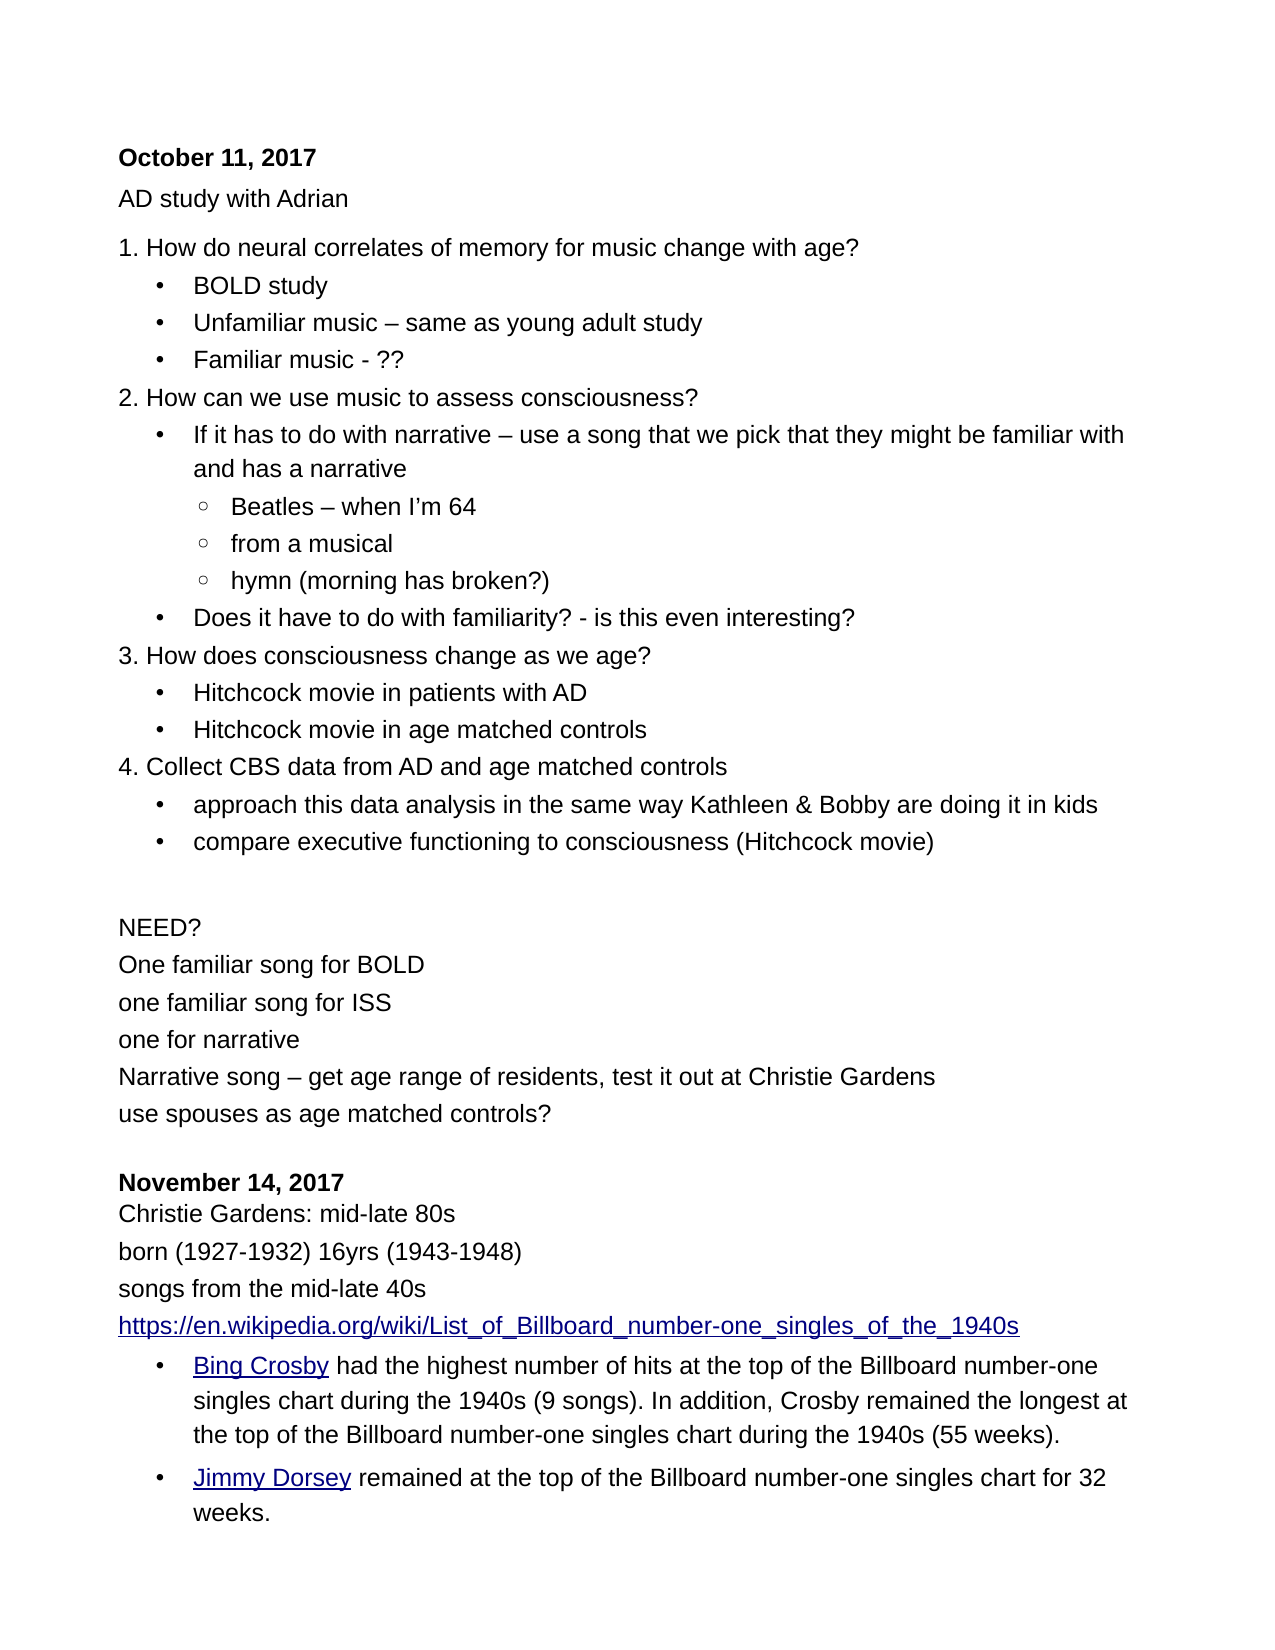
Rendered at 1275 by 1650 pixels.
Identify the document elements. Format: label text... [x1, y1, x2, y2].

list Bing Crosby had the highest number of hits at the top of the Billboard number-one singles chart during the 1940s (9 songs). In addition, Crosby remained the longest at the top of the Billboard number-one singles chart during the 1940s (55 weeks). [156, 1351, 1157, 1449]
list Beatles – when I’m 64 [193, 491, 1157, 520]
text 4. Collect CBS data from AD and age matched controls [118, 752, 1157, 781]
text one familiar song for ISS [118, 988, 1157, 1016]
list Unfamiliar music – same as young adult study [156, 308, 1157, 337]
text one for narrative [118, 1025, 1157, 1053]
text 1. How do neural correlates of memory for music change with age? [118, 233, 1157, 262]
text 2. How can we use music to assess consciousness? [118, 382, 1157, 411]
list BOLD study [156, 271, 1157, 299]
list If it has to do with narrative – use a song that we pick that they might be familiar with and has a narrative [156, 420, 1157, 483]
list Familiar music - ?? [156, 345, 1157, 374]
text Narrative song – get age range of residents, test it out at Christie Gardens [118, 1062, 1157, 1091]
subtitle October 11, 2017 [118, 143, 1157, 172]
list hymn (morning has broken?) [193, 566, 1157, 595]
list Jimmy Dorsey remained at the top of the Billboard number-one singles chart for 32 weeks. [156, 1463, 1157, 1527]
text 3. How does consciousness change as we age? [118, 641, 1157, 669]
list Does it have to do with familiarity? - is this even interesting? [156, 603, 1157, 632]
text https://en.wikipedia.org/wiki/List_of_Billboard_number-one_singles_of_the_1940s [118, 1311, 1157, 1339]
text songs from the mid-late 40s [118, 1274, 1157, 1302]
list Hitchcock movie in patients with AD [156, 678, 1157, 707]
text One familiar song for BOLD [118, 950, 1157, 979]
text born (1927-1932) 16yrs (1943-1948) [118, 1236, 1157, 1265]
text use spouses as age matched controls? [118, 1099, 1157, 1128]
list Hitchcock movie in age matched controls [156, 715, 1157, 744]
text Christie Gardens: mid-late 80s [118, 1199, 1157, 1228]
subtitle November 14, 2017 [118, 1168, 1157, 1197]
text NEED? [118, 913, 1157, 942]
list compare executive functioning to consciousness (Hitchcock movie) [156, 827, 1157, 856]
list approach this data analysis in the same way Kathleen & Bobby are doing it in kids [156, 789, 1157, 818]
list from a musical [193, 529, 1157, 558]
text AD study with Adrian [118, 184, 1157, 213]
